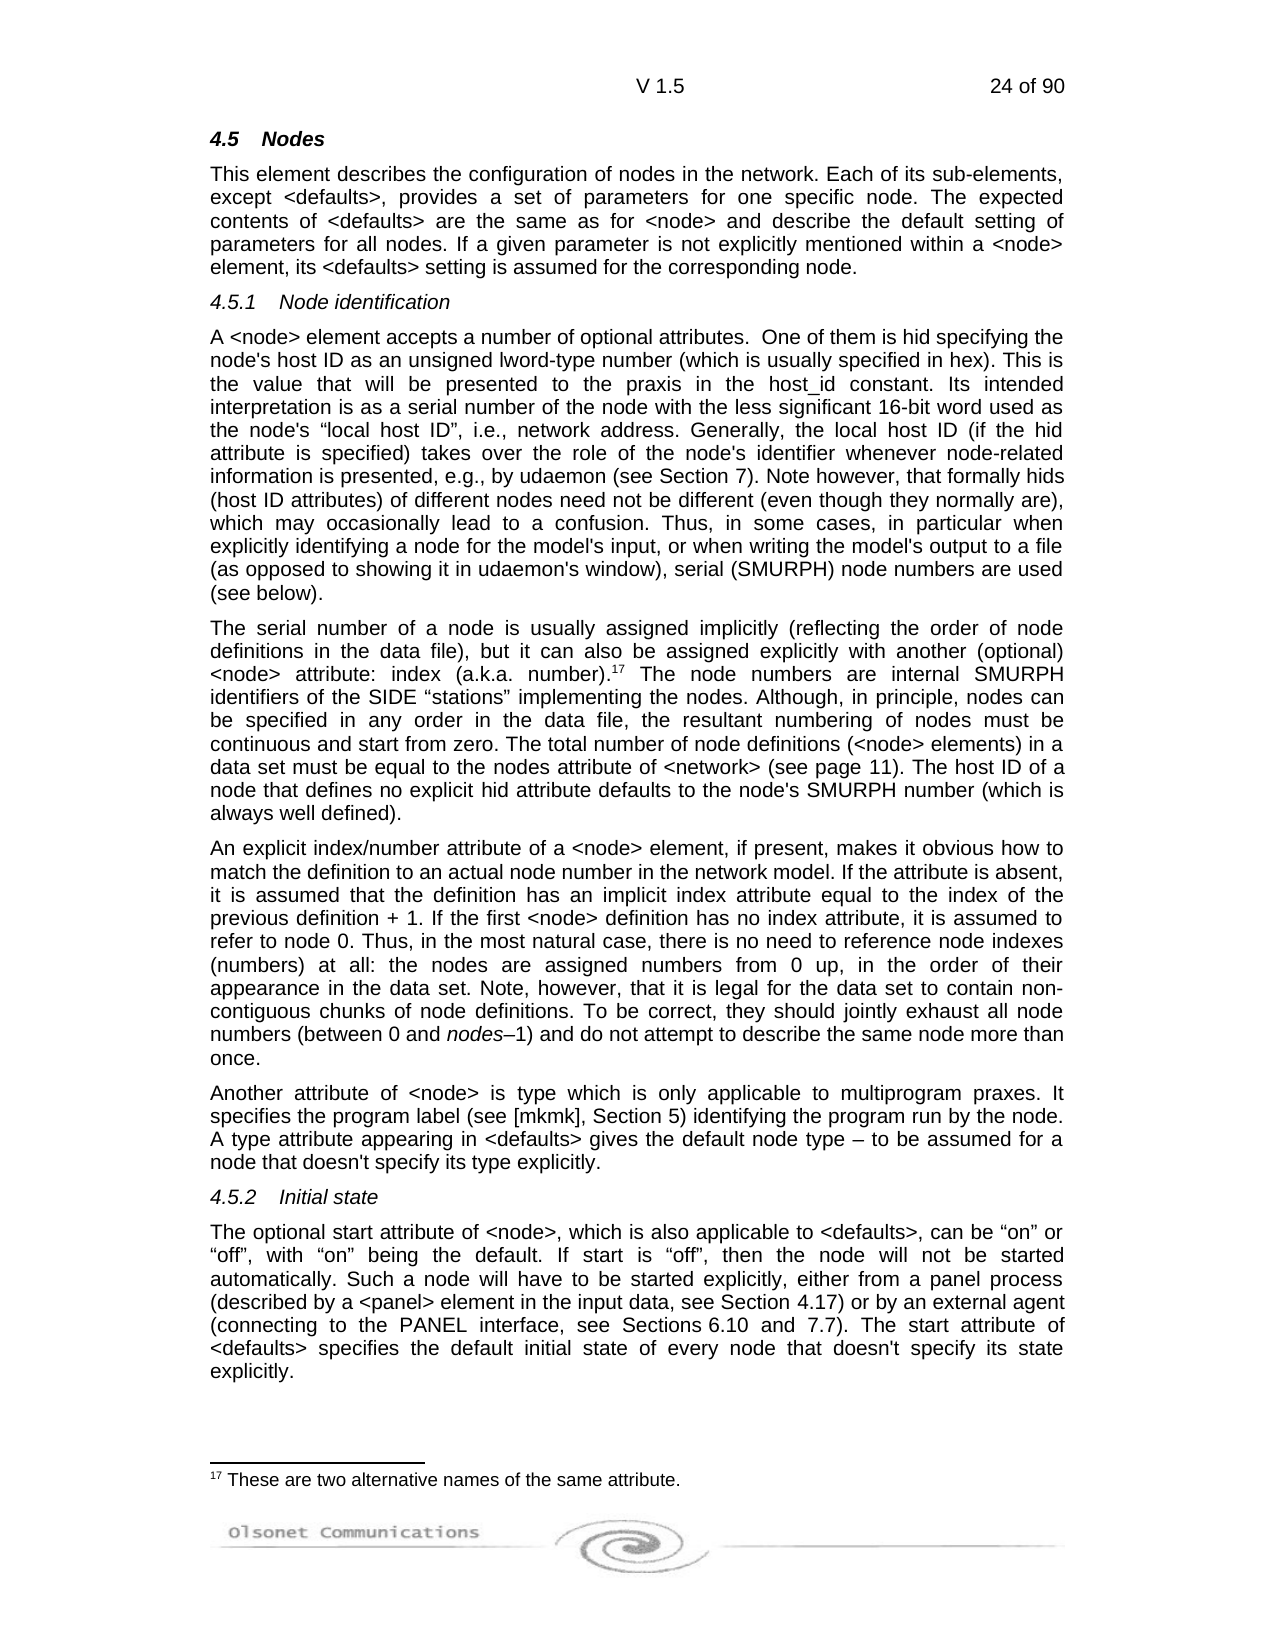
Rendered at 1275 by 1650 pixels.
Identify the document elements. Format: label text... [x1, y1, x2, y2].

text The serial number of a node is usually assigned implicitly (reflecting the order of node definitions in the data file), but it can also be assigned explicitly with another (optional) <node> attribute: index (a.k.a. number). The node numbers are internal SMURPH identifiers of the SIDE “stations” implementing the nodes. Although, in principle, nodes can be specified in any order in the data file, the resultant numbering of nodes must be continuous and start from zero. The total number of node definitions (<node> elements) in a data set must be equal to the nodes attribute of <network> (see page 11). The host ID of a node that defines no explicit hid attribute defaults to the node's SMURPH number (which is always well defined). [210, 616, 1065, 825]
text These are two alternative names of the same attribute. [210, 1469, 1065, 1490]
text This element describes the configuration of nodes in the network. Each of its sub-elements, except <defaults>, provides a set of parameters for one specific node. The expected contents of <defaults> are the same as for <node> and describe the default setting of parameters for all nodes. If a given parameter is not explicitly mentioned within a <node> element, its <defaults> setting is assumed for the corresponding node. [210, 163, 1065, 279]
text A <node> element accepts a number of optional attributes. One of them is hid specifying the node's host ID as an unsigned lword-type number (which is usually specified in hex). This is the value that will be presented to the praxis in the host_id constant. Its intended interpretation is as a serial number of the node with the less significant 16-bit word used as the node's “local host ID”, i.e., network address. Generally, the local host ID (if the hid attribute is specified) takes over the role of the node's identifier whenever node-related information is presented, e.g., by udaemon (see Section 7). Note however, that formally hids (host ID attributes) of different nodes need not be different (even though they normally are), which may occasionally lead to a confusion. Thus, in some cases, in particular when explicitly identifying a node for the model's input, or when writing the model's output to a file (as opposed to showing it in udaemon's window), serial (SMURPH) node numbers are used (see below). [210, 326, 1065, 604]
picture [210, 1504, 1065, 1596]
text Another attribute of <node> is type which is only applicable to multiprogram praxes. It specifies the program label (see [mkmk], Section 5) identifying the program run by the node. A type attribute appearing in <defaults> gives the default node type – to be assumed for a node that doesn't specify its type explicitly. [210, 1081, 1065, 1174]
subtitle Initial state [210, 1186, 1065, 1209]
text An explicit index/number attribute of a <node> element, if present, makes it obvious how to match the definition to an actual node number in the network model. If the attribute is absent, it is assumed that the definition has an implicit index attribute equal to the index of the previous definition + 1. If the first <node> definition has no index attribute, it is assumed to refer to node 0. Thus, in the most natural case, there is no need to reference node indexes (numbers) at all: the nodes are assigned numbers from 0 up, in the order of their appearance in the data set. Note, however, that it is legal for the data set to contain non-contiguous chunks of node definitions. To be correct, they should jointly exhaust all node numbers (between 0 and nodes–1) and do not attempt to describe the same node more than once. [210, 837, 1065, 1069]
subtitle Node identification [210, 291, 1065, 314]
text The optional start attribute of <node>, which is also applicable to <defaults>, can be “on” or “off”, with “on” being the default. If start is “off”, then the node will not be started automatically. Such a node will have to be started explicitly, either from a panel process (described by a <panel> element in the input data, see Section 4.17) or by an external agent (connecting to the PANEL interface, see Sections 6.10 and 7.7). The start attribute of <defaults> specifies the default initial state of every node that doesn't specify its state explicitly. [210, 1221, 1065, 1383]
subtitle Nodes [210, 128, 1065, 151]
